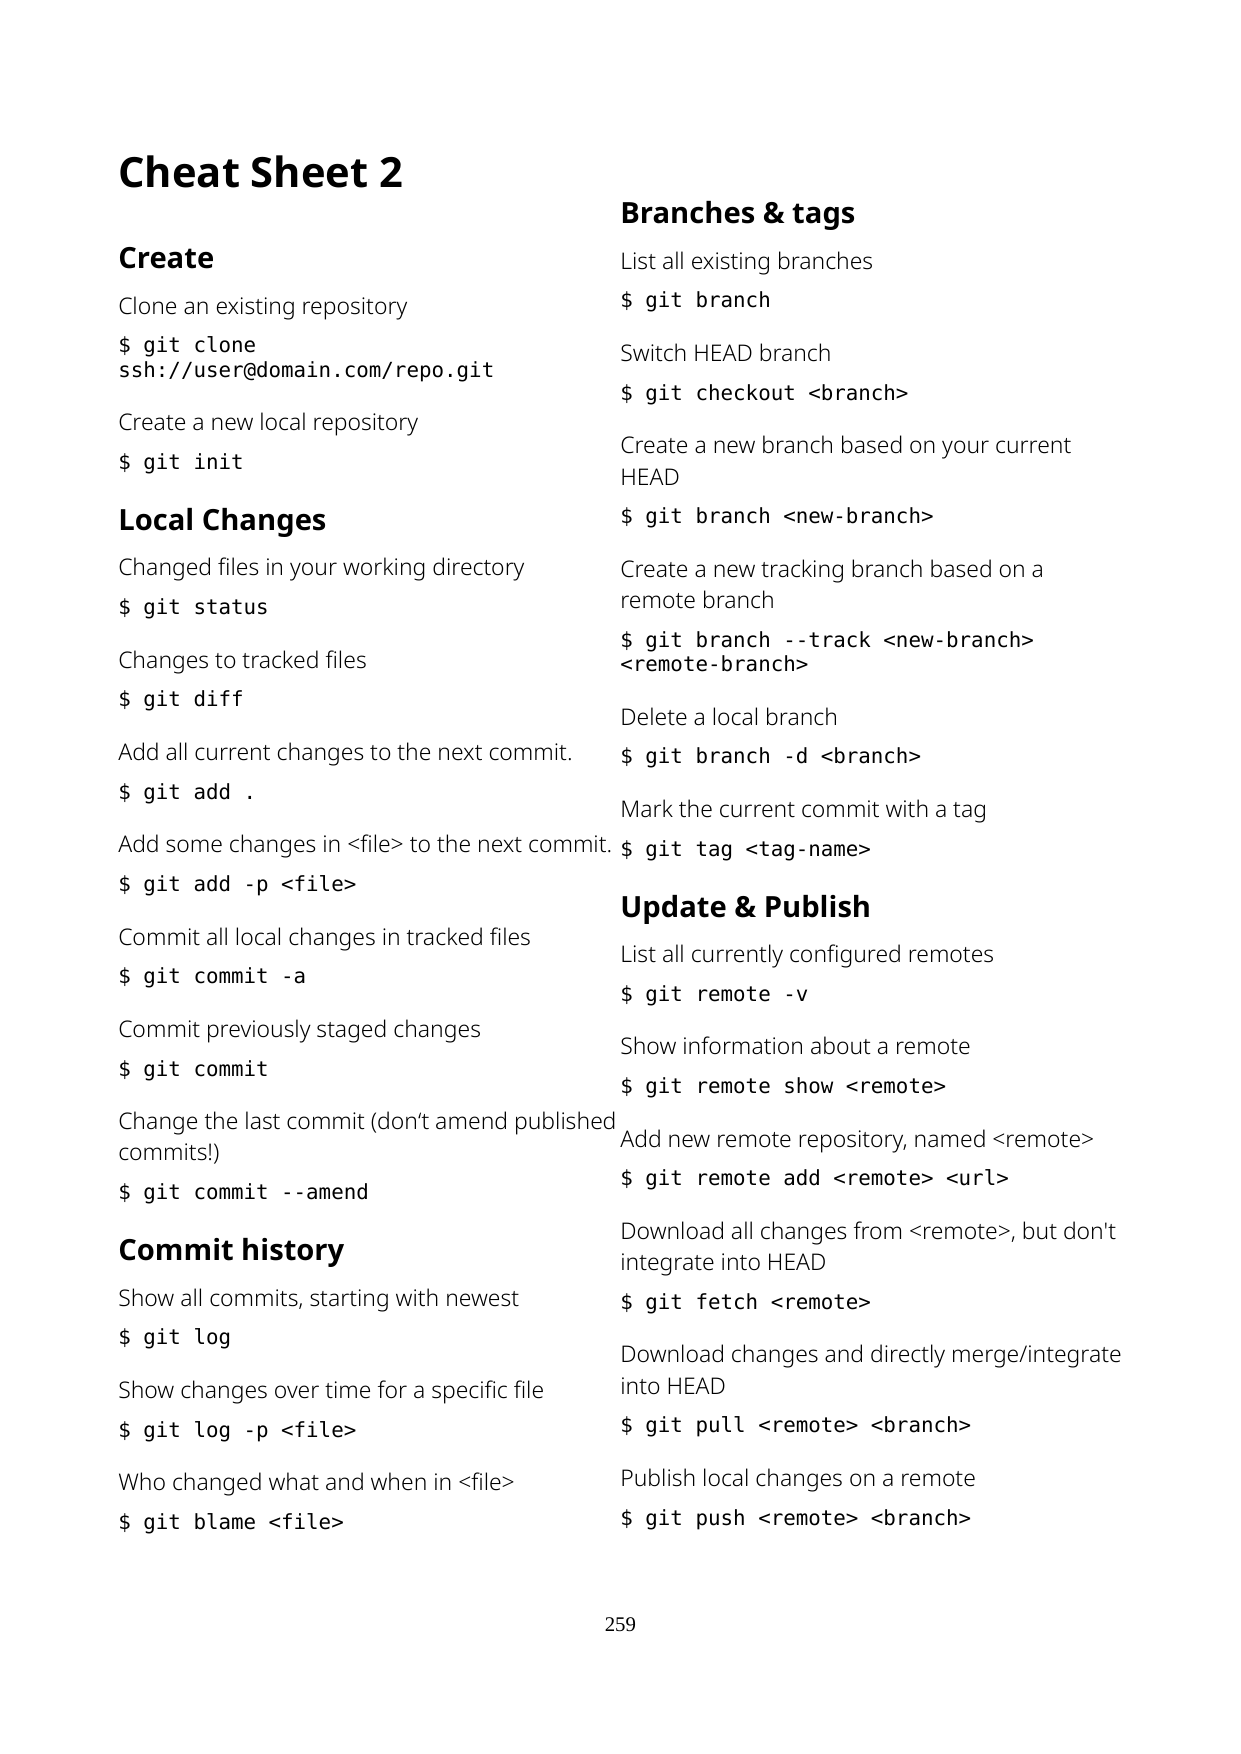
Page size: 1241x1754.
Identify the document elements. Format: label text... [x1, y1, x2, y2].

text Show all commits, starting with newest [118, 1282, 620, 1313]
text $ git add -p <file> [118, 872, 620, 896]
text $ git branch <new-branch> [620, 504, 1122, 528]
text $ git blame <file> [118, 1510, 620, 1534]
text $ git init [118, 450, 620, 474]
text Add all current changes to the next commit. [118, 736, 620, 767]
text Changed files in your working directory [118, 551, 620, 583]
text Mark the current commit with a tag [620, 793, 1122, 824]
text $ git branch --track <new-branch> <remote-branch> [620, 628, 1122, 676]
text $ git commit -a [118, 964, 620, 988]
text List all existing branches [620, 244, 1122, 276]
text Download all changes from <remote>, but don't integrate into HEAD [620, 1215, 1122, 1277]
text $ git add . [118, 780, 620, 804]
text Add some changes in <file> to the next commit. [118, 828, 620, 859]
text $ git branch [620, 288, 1122, 313]
text $ git clone ssh://user@domain.com/repo.git [118, 333, 620, 382]
text $ git commit [118, 1057, 620, 1081]
text $ git remote add <remote> <url> [620, 1166, 1122, 1191]
text Commit previously staged changes [118, 1013, 620, 1044]
subtitle Local Changes [118, 499, 620, 539]
text Download changes and directly merge/integrate into HEAD [620, 1338, 1122, 1401]
text $ git fetch <remote> [620, 1290, 1122, 1314]
subtitle Commit history [118, 1229, 620, 1269]
subtitle Cheat Sheet 2 [118, 143, 620, 200]
text Show information about a remote [620, 1030, 1122, 1062]
text $ git commit --amend [118, 1180, 620, 1204]
text Who changed what and when in <file> [118, 1466, 620, 1497]
text $ git log [118, 1325, 620, 1349]
subtitle Branches & tags [620, 192, 1122, 232]
text $ git push <remote> <branch> [620, 1506, 1122, 1530]
text $ git diff [118, 687, 620, 712]
text Changes to tracked files [118, 644, 620, 675]
text $ git tag <tag-name> [620, 837, 1122, 861]
text Add new remote repository, named <remote> [620, 1123, 1122, 1154]
text Show changes over time for a specific file [118, 1374, 620, 1405]
text $ git pull <remote> <branch> [620, 1413, 1122, 1438]
subtitle Create [118, 237, 620, 277]
text Create a new branch based on your current HEAD [620, 429, 1122, 492]
text $ git remote -v [620, 982, 1122, 1006]
text Create a new local repository [118, 406, 620, 437]
text $ git checkout <branch> [620, 381, 1122, 405]
text $ git log -p <file> [118, 1418, 620, 1442]
text Commit all local changes in tracked files [118, 921, 620, 952]
text Create a new tracking branch based on a remote branch [620, 553, 1122, 615]
text Publish local changes on a remote [620, 1462, 1122, 1493]
text $ git status [118, 595, 620, 619]
text List all currently configured remotes [620, 938, 1122, 969]
text Change the last commit (don‘t amend published commits!) [118, 1105, 620, 1168]
text Switch HEAD branch [620, 337, 1122, 368]
text Delete a local branch [620, 701, 1122, 732]
subtitle Update & Publish [620, 886, 1122, 926]
text $ git remote show <remote> [620, 1074, 1122, 1098]
text $ git branch -d <branch> [620, 744, 1122, 768]
text Clone an existing repository [118, 289, 620, 321]
